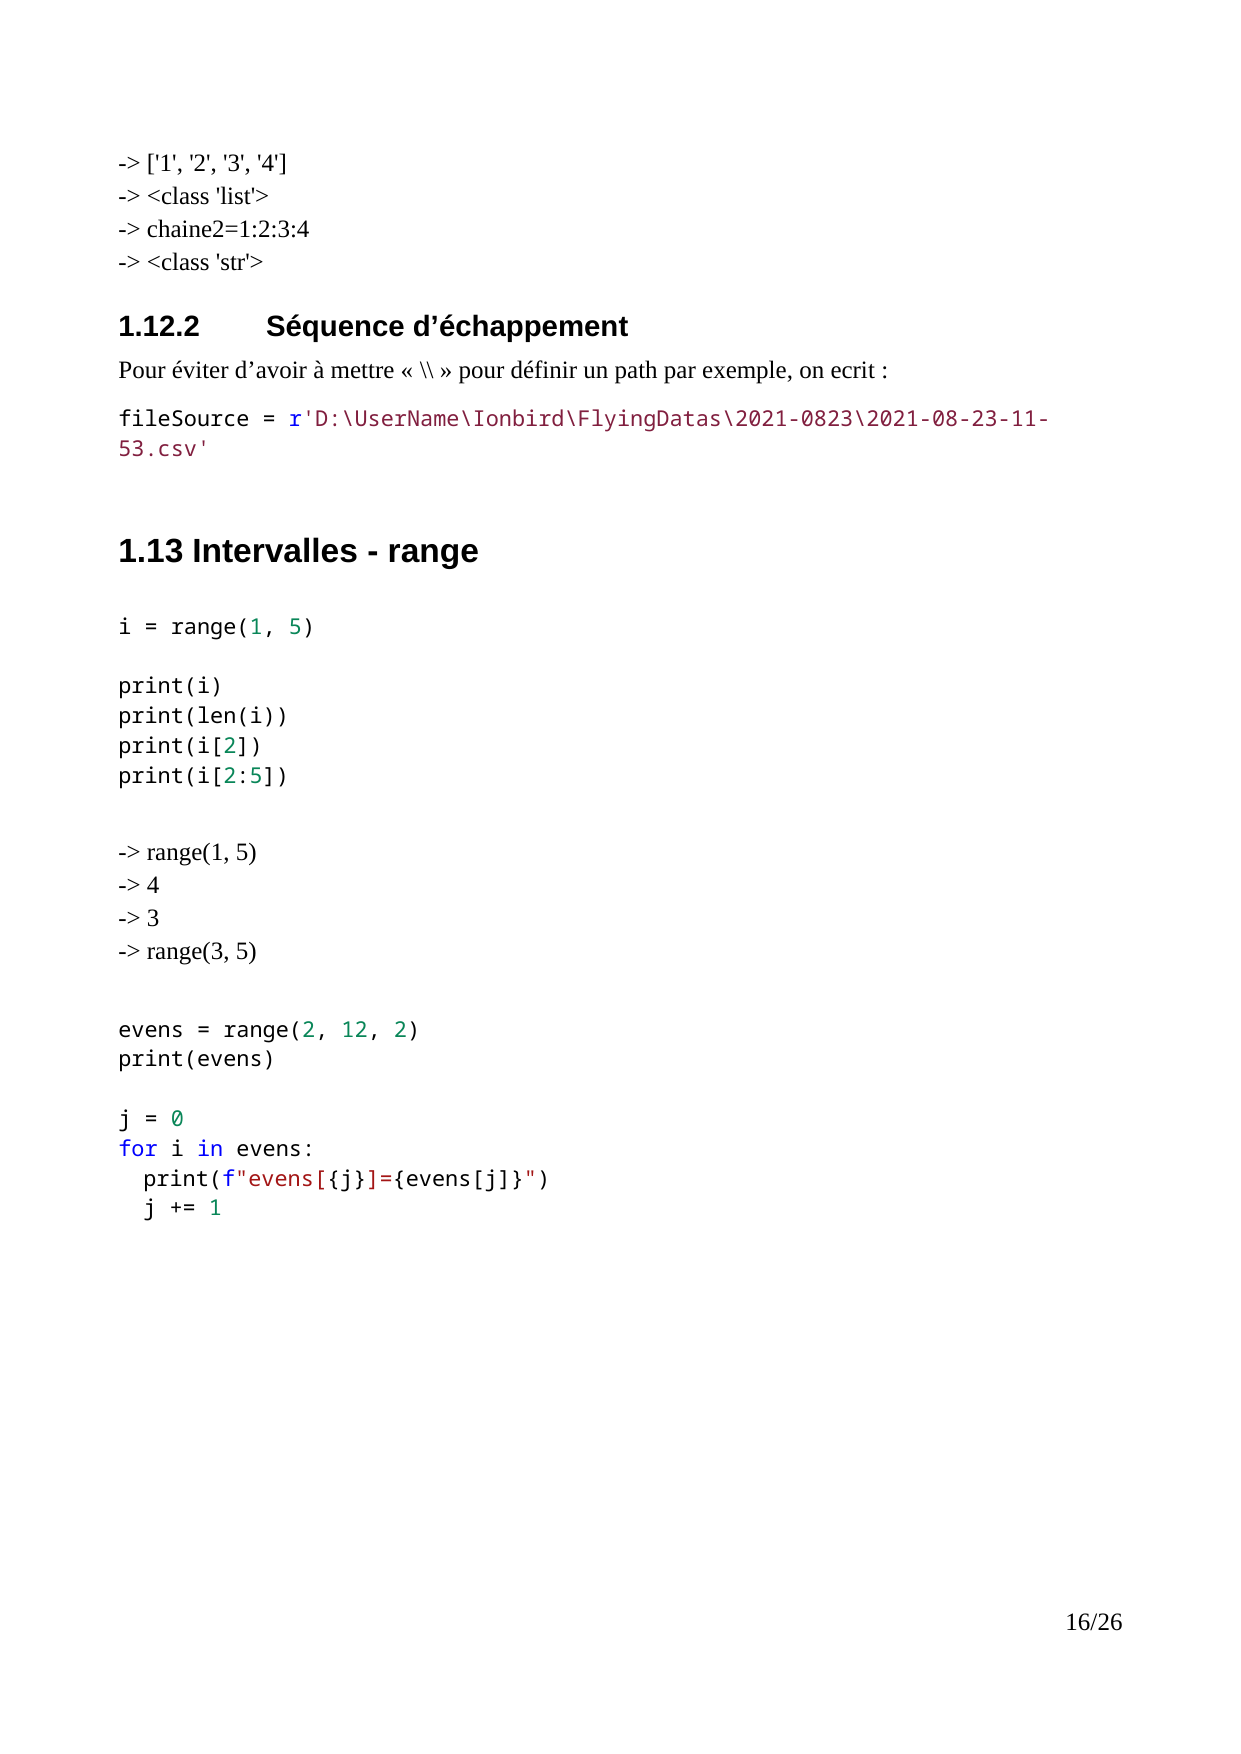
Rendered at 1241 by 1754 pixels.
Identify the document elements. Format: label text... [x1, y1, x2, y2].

text print(evens) [118, 1043, 1122, 1073]
text fileSource = r'D:\UserName\Ionbird\FlyingDatas\2021-0823\2021-08-23-11-53.csv' [118, 403, 1122, 463]
text evens = range(2, 12, 2) [118, 1014, 1122, 1043]
text print(len(i)) [118, 700, 1122, 730]
subtitle Séquence d’échappement [118, 309, 1122, 343]
text j = 0 [118, 1103, 1122, 1133]
text i = range(1, 5) [118, 611, 1122, 641]
text for i in evens: [118, 1133, 1122, 1162]
text j += 1 [118, 1192, 1122, 1222]
text -> ['1', '2', '3', '4'] -> <class 'list'> -> chaine2=1:2:3:4 -> <class 'str'> [118, 148, 1122, 276]
subtitle Intervalles - range [118, 531, 1122, 570]
text print(i[2:5]) [118, 760, 1122, 789]
text -> range(1, 5) -> 4 -> 3 -> range(3, 5) [118, 837, 1122, 965]
text print(f"evens[{j}]={evens[j]}") [118, 1162, 1122, 1192]
text print(i[2]) [118, 730, 1122, 760]
text print(i) [118, 670, 1122, 700]
text Pour éviter d’avoir à mettre « \\ » pour définir un path par exemple, on ecrit : [118, 355, 1122, 384]
